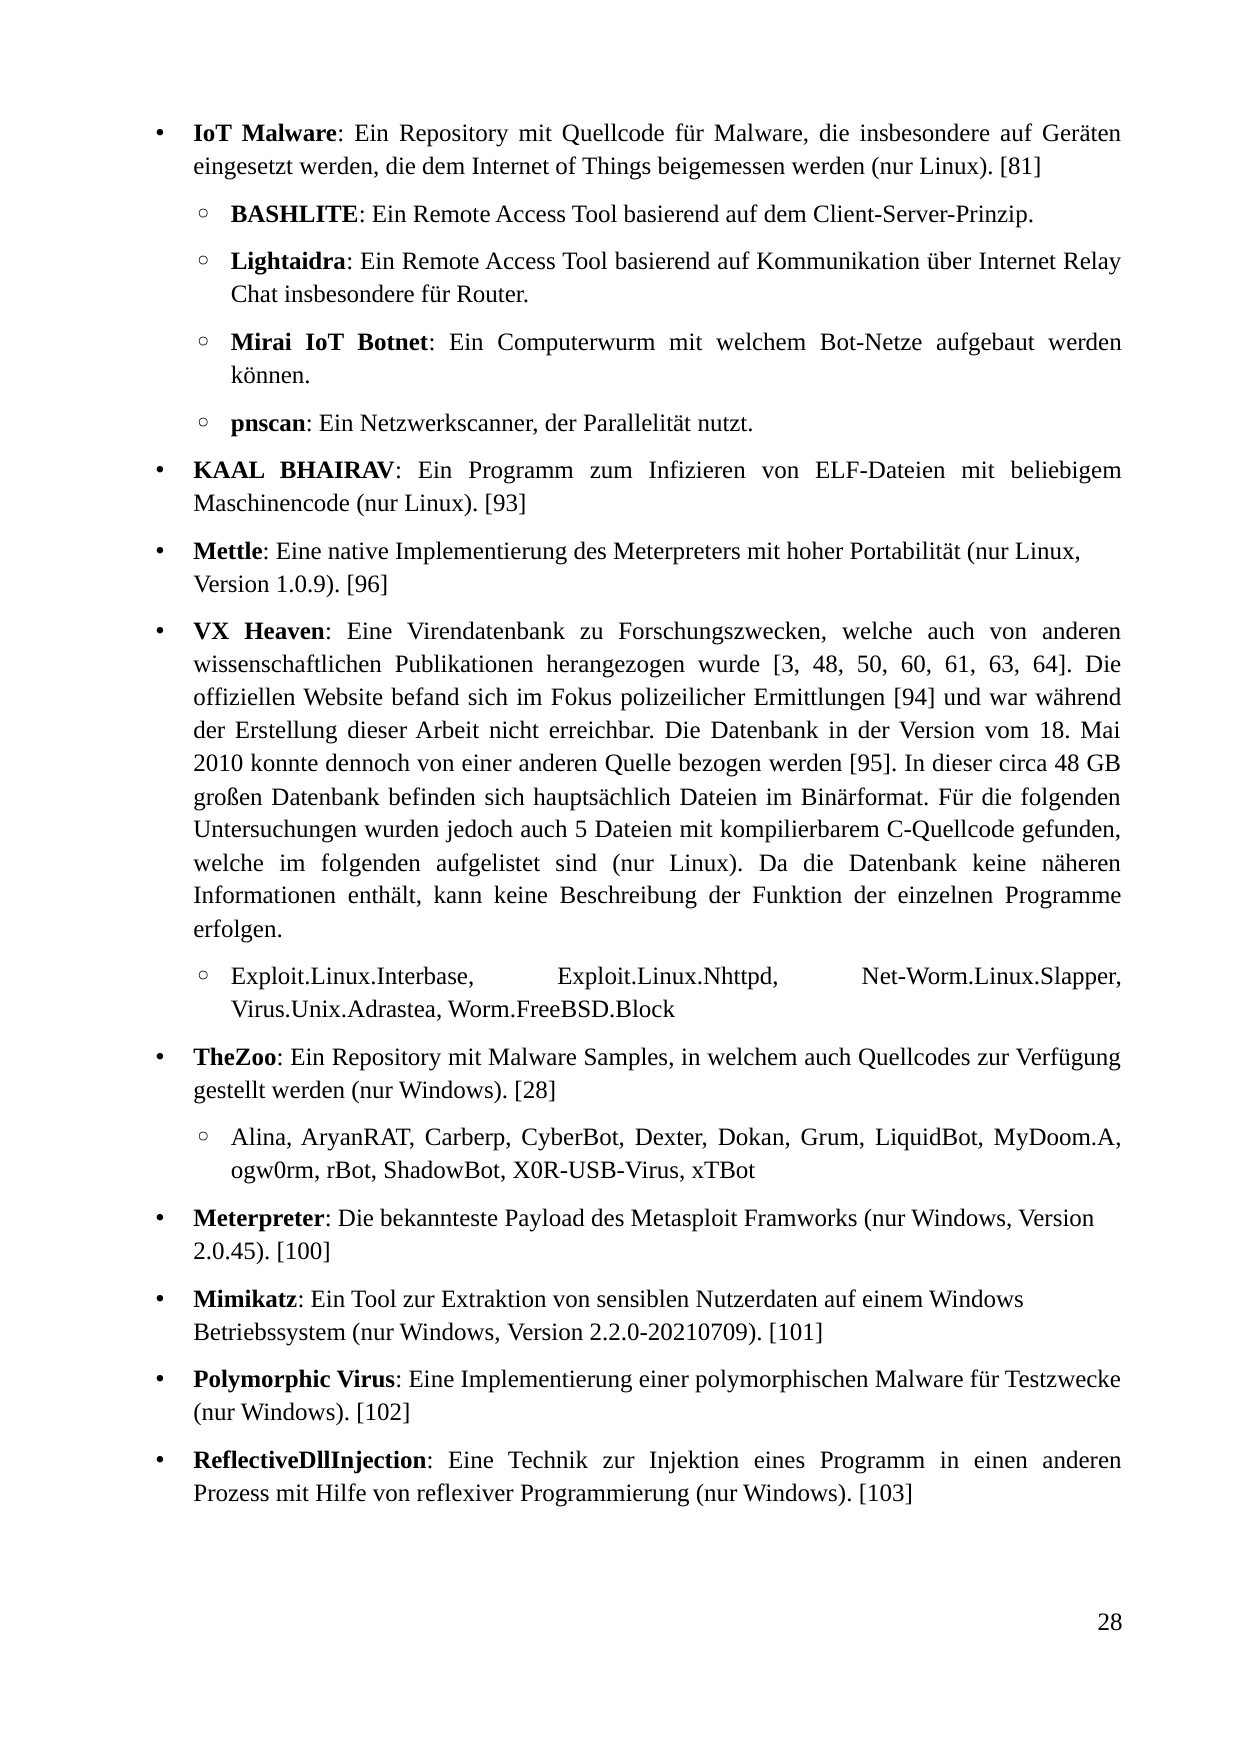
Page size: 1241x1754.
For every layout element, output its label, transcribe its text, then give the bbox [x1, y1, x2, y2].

list pnscan: Ein Netzwerkscanner, der Parallelität nutzt. [193, 408, 1122, 436]
list Lightaidra: Ein Remote Access Tool basierend auf Kommunikation über Internet Relay Chat insbesondere für Router. [193, 246, 1122, 308]
list Mirai IoT Botnet: Ein Computerwurm mit welchem Bot-Netze aufgebaut werden können. [193, 327, 1122, 389]
list Mettle: Eine native Implementierung des Meterpreters mit hoher Portabilität (nur Linux, Version 1.0.9). [96] [156, 536, 1122, 598]
list BASHLITE: Ein Remote Access Tool basierend auf dem Client-Server-Prinzip. [193, 199, 1122, 227]
list Alina, AryanRAT, Carberp, CyberBot, Dexter, Dokan, Grum, LiquidBot, MyDoom.A, ogw0rm, rBot, ShadowBot, X0R-USB-Virus, xTBot [193, 1122, 1122, 1184]
list IoT Malware: Ein Repository mit Quellcode für Malware, die insbesondere auf Geräten eingesetzt werden, die dem Internet of Things beigemessen werden (nur Linux). [81] [156, 118, 1122, 180]
list VX Heaven: Eine Virendatenbank zu Forschungszwecken, welche auch von anderen wissenschaftlichen Publikationen herangezogen wurde [3, 48, 50, 60, 61, 63, 64]. Die offiziellen Website befand sich im Fokus polizeilicher Ermittlungen [94] und war während der Erstellung dieser Arbeit nicht erreichbar. Die Datenbank in der Version vom 18. Mai 2010 konnte dennoch von einer anderen Quelle bezogen werden [95]. In dieser circa 48 GB großen Datenbank befinden sich hauptsächlich Dateien im Binärformat. Für die folgenden Untersuchungen wurden jedoch auch 5 Dateien mit kompilierbarem C-Quellcode gefunden, welche im folgenden aufgelistet sind (nur Linux). Da die Datenbank keine näheren Informationen enthält, kann keine Beschreibung der Funktion der einzelnen Programme erfolgen. [156, 616, 1122, 942]
list Exploit.Linux.Interbase, Exploit.Linux.Nhttpd, Net-Worm.Linux.Slapper, Virus.Unix.Adrastea, Worm.FreeBSD.Block [193, 961, 1122, 1023]
list ReflectiveDllInjection: Eine Technik zur Injektion eines Programm in einen anderen Prozess mit Hilfe von reflexiver Programmierung (nur Windows). [103] [156, 1445, 1122, 1507]
list Polymorphic Virus: Eine Implementierung einer polymorphischen Malware für Testzwecke (nur Windows). [102] [156, 1364, 1122, 1426]
list Meterpreter: Die bekannteste Payload des Metasploit Framworks (nur Windows, Version 2.0.45). [100] [156, 1203, 1122, 1265]
list TheZoo: Ein Repository mit Malware Samples, in welchem auch Quellcodes zur Verfügung gestellt werden (nur Windows). [28] [156, 1042, 1122, 1104]
list KAAL BHAIRAV: Ein Programm zum Infizieren von ELF-Dateien mit beliebigem Maschinencode (nur Linux). [93] [156, 455, 1122, 517]
list Mimikatz: Ein Tool zur Extraktion von sensiblen Nutzerdaten auf einem Windows Betriebssystem (nur Windows, Version 2.2.0-20210709). [101] [156, 1284, 1122, 1346]
